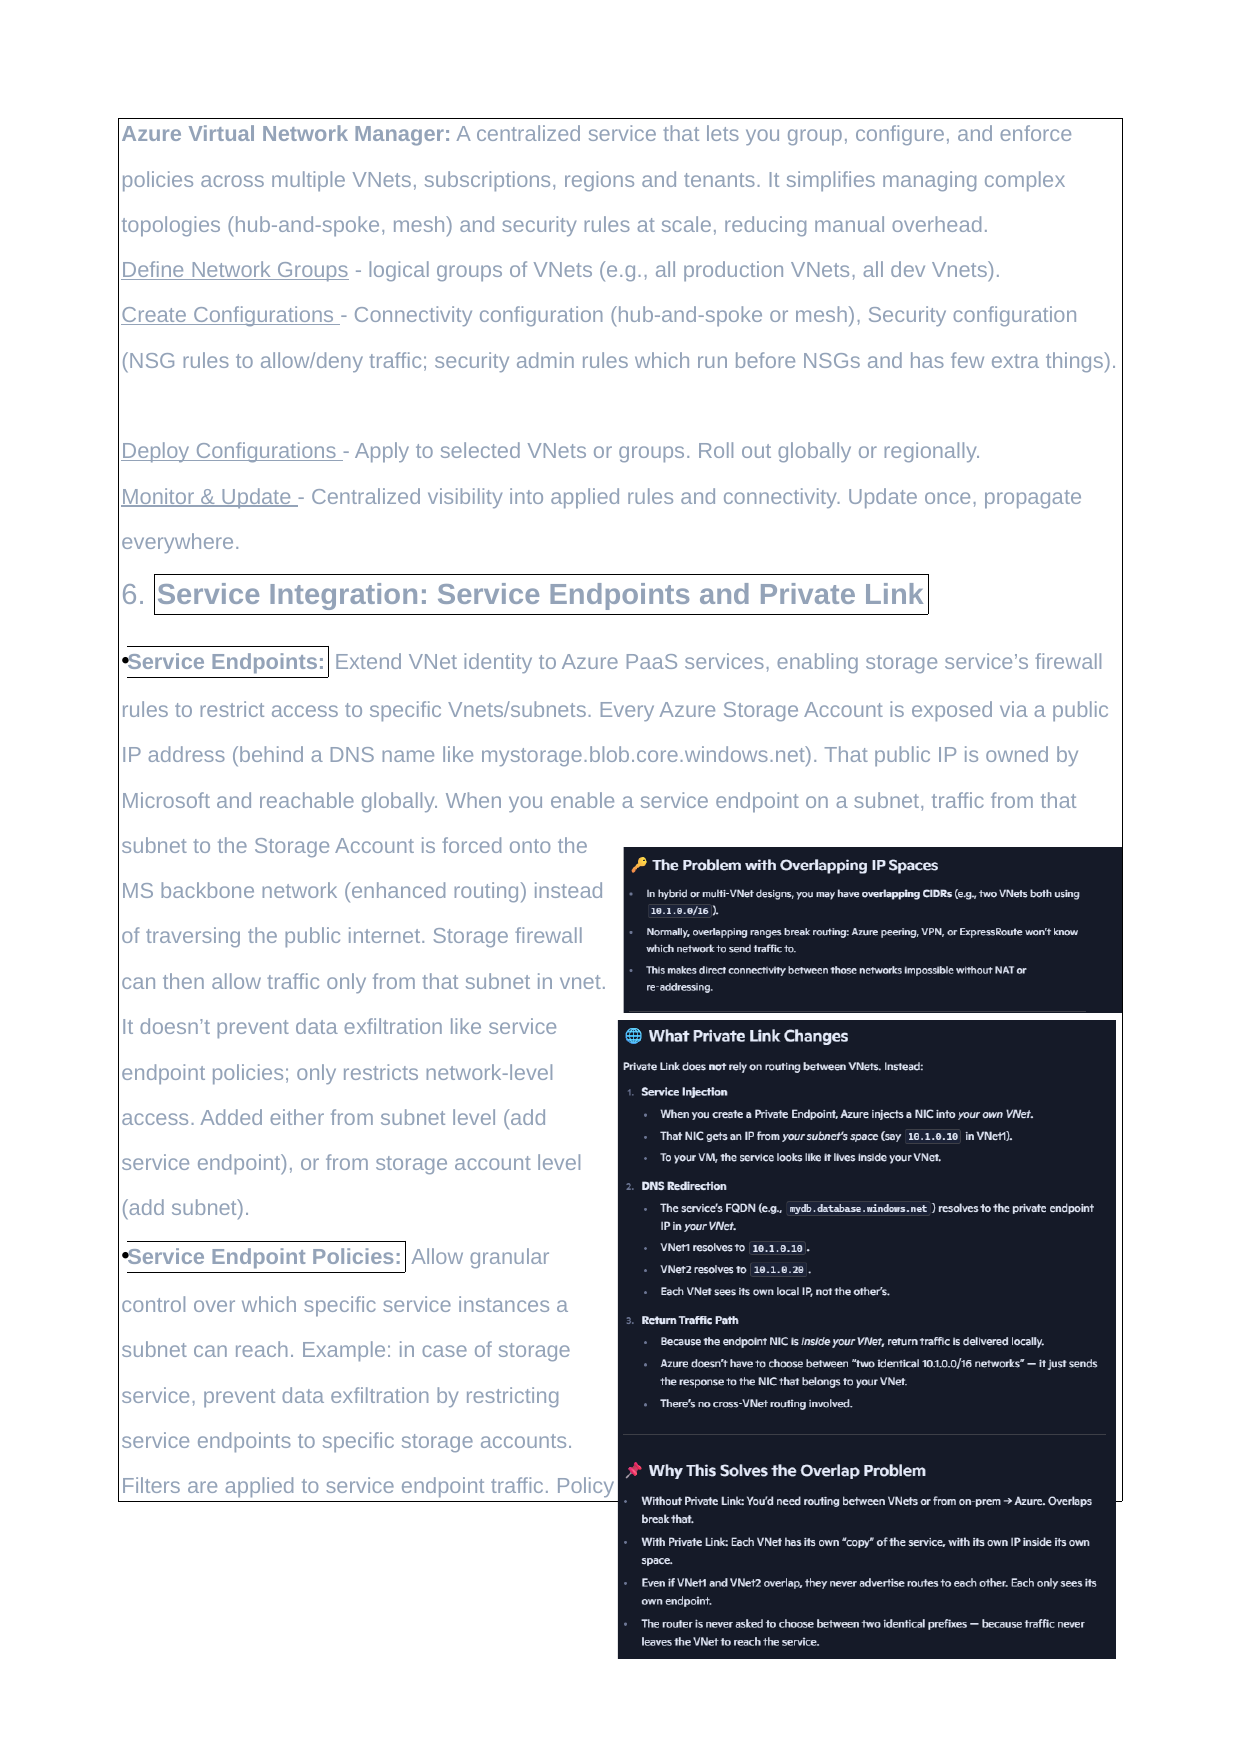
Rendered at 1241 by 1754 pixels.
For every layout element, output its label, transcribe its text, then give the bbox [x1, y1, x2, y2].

subtitle 6. Service Integration: Service Endpoints and Private Link [119, 571, 1122, 614]
list Monitor & Update - Centralized visibility into applied rules and connectivity. Update once, propagate everywhere. [119, 481, 1122, 554]
picture [623, 847, 1122, 1013]
list Service Endpoint Policies: Allow granular control over which specific service instances a subnet can reach. Example: in case of storage service, prevent data exfiltration by restricting service endpoints to specific storage accounts. Filters are applied to service endpoint traffic. Policy [119, 1238, 617, 1501]
list Service Endpoints: Extend VNet identity to Azure PaaS services, enabling storage service’s firewall rules to restrict access to specific Vnets/subnets. Every Azure Storage Account is exposed via a public IP address (behind a DNS name like mystorage.blob.core.windows.net). That public IP is owned by Microsoft and reachable globally. When you enable a service endpoint on a subnet, traffic from that subnet to the Storage Account is forced onto the MS backbone network (enhanced routing) instead of traversing the public internet. Storage firewall can then allow traffic only from that subnet in vnet. It doesn’t prevent data exfiltration like service endpoint policies; only restricts network-level access. Added either from subnet level (add service endpoint), or from storage account level (add subnet). [119, 642, 1122, 1221]
list Azure Virtual Network Manager: A centralized service that lets you group, configure, and enforce policies across multiple VNets, subscriptions, regions and tenants. It simplifies managing complex topologies (hub-and-spoke, mesh) and security rules at scale, reducing manual overhead. Define Network Groups - logical groups of VNets (e.g., all production VNets, all dev Vnets). Create Configurations - Connectivity configuration (hub-and-spoke or mesh), Security configuration (NSG rules to allow/deny traffic; security admin rules which run before NSGs and has few extra things). Deploy Configurations - Apply to selected VNets or groups. Roll out globally or regionally. [119, 119, 1122, 463]
picture [617, 1020, 1116, 1659]
